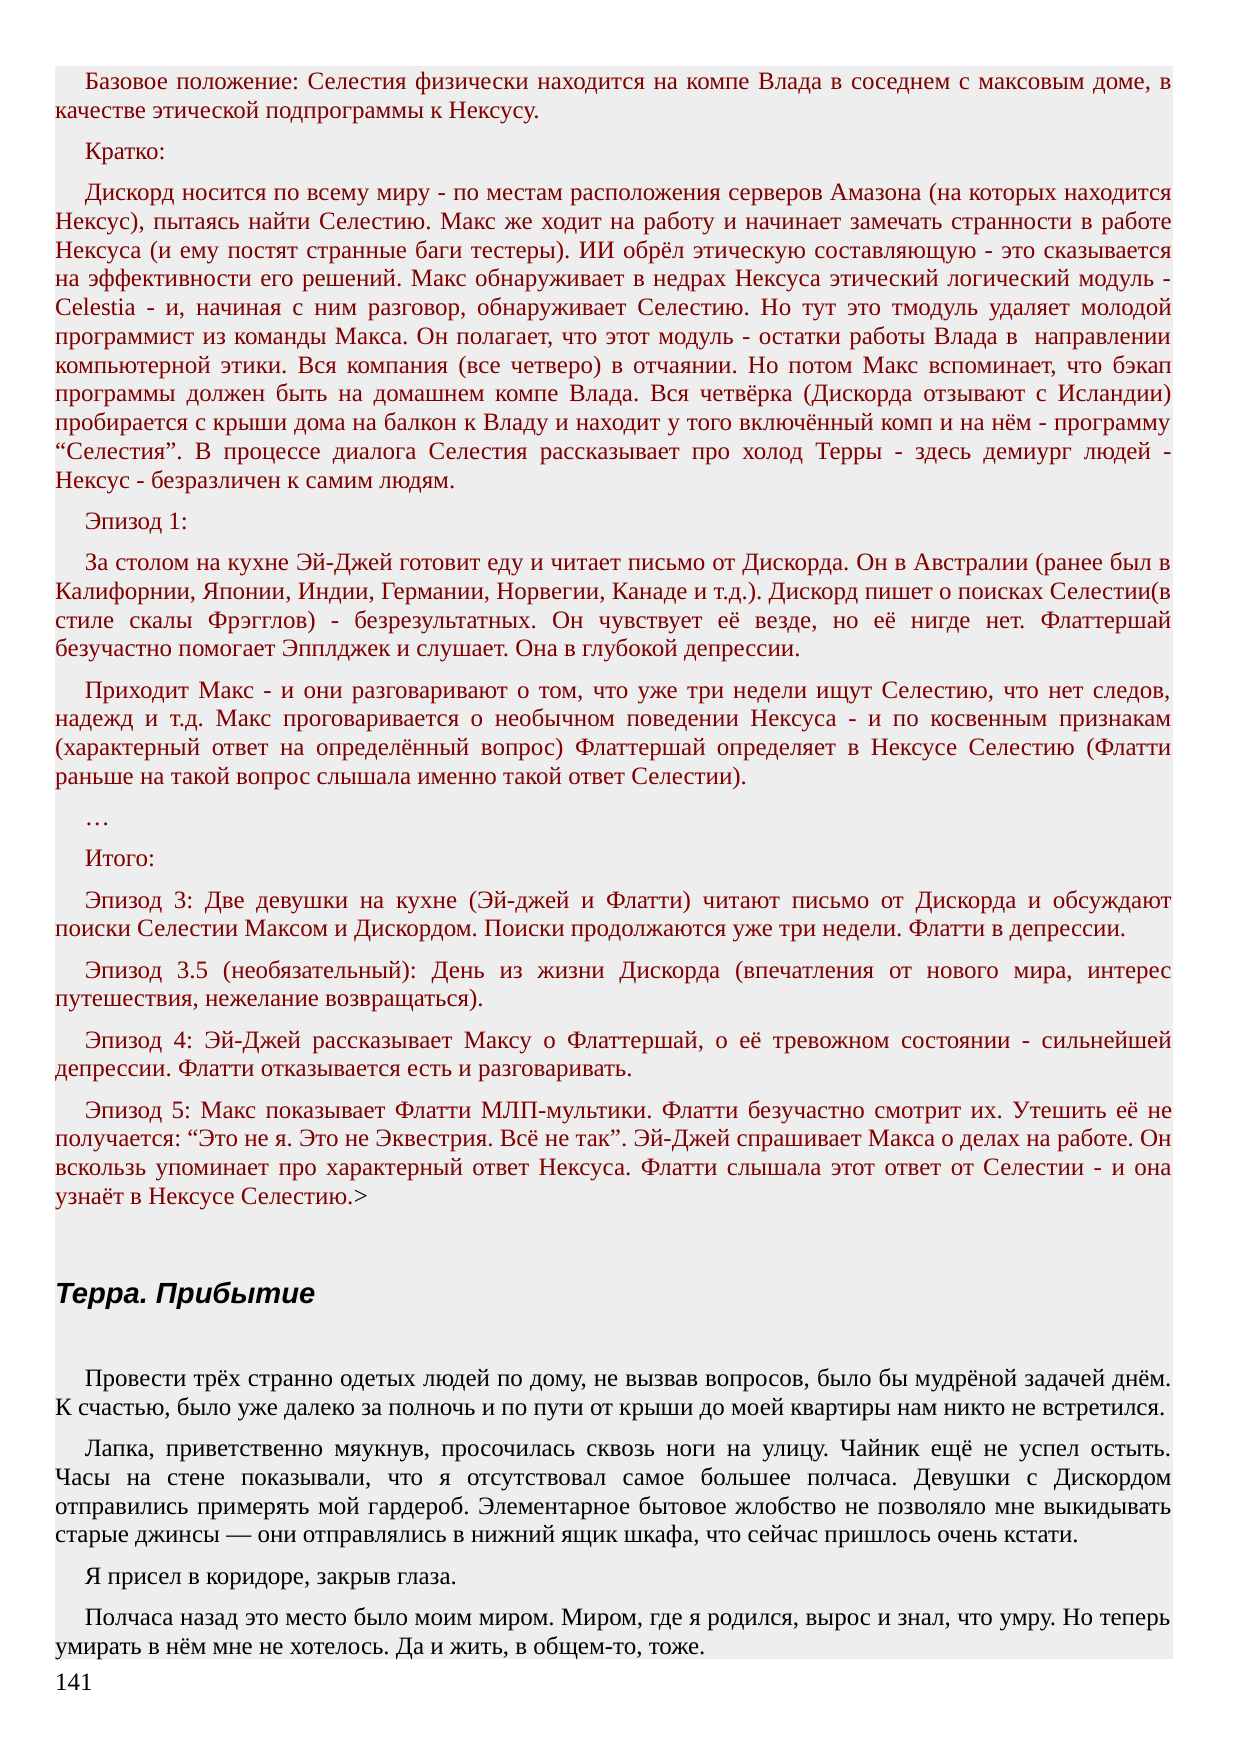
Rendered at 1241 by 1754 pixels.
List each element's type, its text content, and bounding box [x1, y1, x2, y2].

text Кратко: [55, 136, 1173, 165]
text Эпизод 3.5 (необязательный): День из жизни Дискорда (впечатления от нового мира, интерес путешествия, нежелание возвращаться). [55, 955, 1173, 1012]
text Лапка, приветственно мяукнув, просочилась сквозь ноги на улицу. Чайник ещё не успел остыть. Часы на стене показывали, что я отсутствовал самое большее полчаса. Девушки с Дискордом отправились примерять мой гардероб. Элементарное бытовое жлобство не позволяло мне выкидывать старые джинсы — они отправлялись в нижний ящик шкафа, что сейчас пришлось очень кстати. [55, 1433, 1173, 1548]
text … [55, 802, 1173, 831]
text Эпизод 3: Две девушки на кухне (Эй-джей и Флатти) читают письмо от Дискорда и обсуждают поиски Селестии Максом и Дискордом. Поиски продолжаются уже три недели. Флатти в депрессии. [55, 885, 1173, 942]
text Дискорд носится по всему миру - по местам расположения серверов Амазона (на которых находится Нексус), пытаясь найти Селестию. Макс же ходит на работу и начинает замечать странности в работе Нексуса (и ему постят странные баги тестеры). ИИ обрёл этическую составляющую - это сказывается на эффективности его решений. Макс обнаруживает в недрах Нексуса этический логический модуль - Celestia - и, начиная с ним разговор, обнаруживает Селестию. Но тут это тмодуль удаляет молодой программист из команды Макса. Он полагает, что этот модуль - остатки работы Влада в направлении компьютерной этики. Вся компания (все четверо) в отчаянии. Но потом Макс вспоминает, что бэкап программы должен быть на домашнем компе Влада. Вся четвёрка (Дискорда отзывают с Исландии) пробирается с крыши дома на балкон к Владу и находит у того включённый комп и на нём - программу “Селестия”. В процессе диалога Селестия рассказывает про холод Терры - здесь демиург людей - Нексус - безразличен к самим людям. [55, 177, 1173, 493]
text Итого: [55, 843, 1173, 872]
text Эпизод 4: Эй-Джей рассказывает Максу о Флаттершай, о её тревожном состоянии - сильнейшей депрессии. Флатти отказывается есть и разговаривать. [55, 1025, 1173, 1082]
text Приходит Макс - и они разговаривают о том, что уже три недели ищут Селестию, что нет следов, надежд и т.д. Макс проговаривается о необычном поведении Нексуса - и по косвенным признакам (характерный ответ на определённый вопрос) Флаттершай определяет в Нексусе Селестию (Флатти раньше на такой вопрос слышала именно такой ответ Селестии). [55, 675, 1173, 790]
text За столом на кухне Эй-Джей готовит еду и читает письмо от Дискорда. Он в Австралии (ранее был в Калифорнии, Японии, Индии, Германии, Норвегии, Канаде и т.д.). Дискорд пишет о поисках Селестии(в стиле скалы Фрэгглов) - безрезультатных. Он чувствует её везде, но её нигде нет. Флаттершай безучастно помогает Эпплджек и слушает. Она в глубокой депрессии. [55, 547, 1173, 662]
text Эпизод 1: [55, 506, 1173, 535]
text Эпизод 5: Макс показывает Флатти МЛП-мультики. Флатти безучастно смотрит их. Утешить её не получается: “Это не я. Это не Эквестрия. Всё не так”. Эй-Джей спрашивает Макса о делах на работе. Он вскользь упоминает про характерный ответ Нексуса. Флатти слышала этот ответ от Селестии - и она узнаёт в Нексусе Селестию.> [55, 1095, 1173, 1210]
subtitle Терра. Прибытие [55, 1276, 1173, 1309]
text Я присел в коридоре, закрыв глаза. [55, 1561, 1173, 1589]
text Полчаса назад это место было моим миром. Миром, где я родился, вырос и знал, что умру. Но теперь умирать в нём мне не хотелось. Да и жить, в общем-то, тоже. [55, 1602, 1173, 1659]
text Базовое положение: Селестия физически находится на компе Влада в соседнем с максовым доме, в качестве этической подпрограммы к Нексусу. [55, 66, 1173, 123]
text Провести трёх странно одетых людей по дому, не вызвав вопросов, было бы мудрёной задачей днём. К счастью, было уже далеко за полночь и по пути от крыши до моей квартиры нам никто не встретился. [55, 1363, 1173, 1421]
